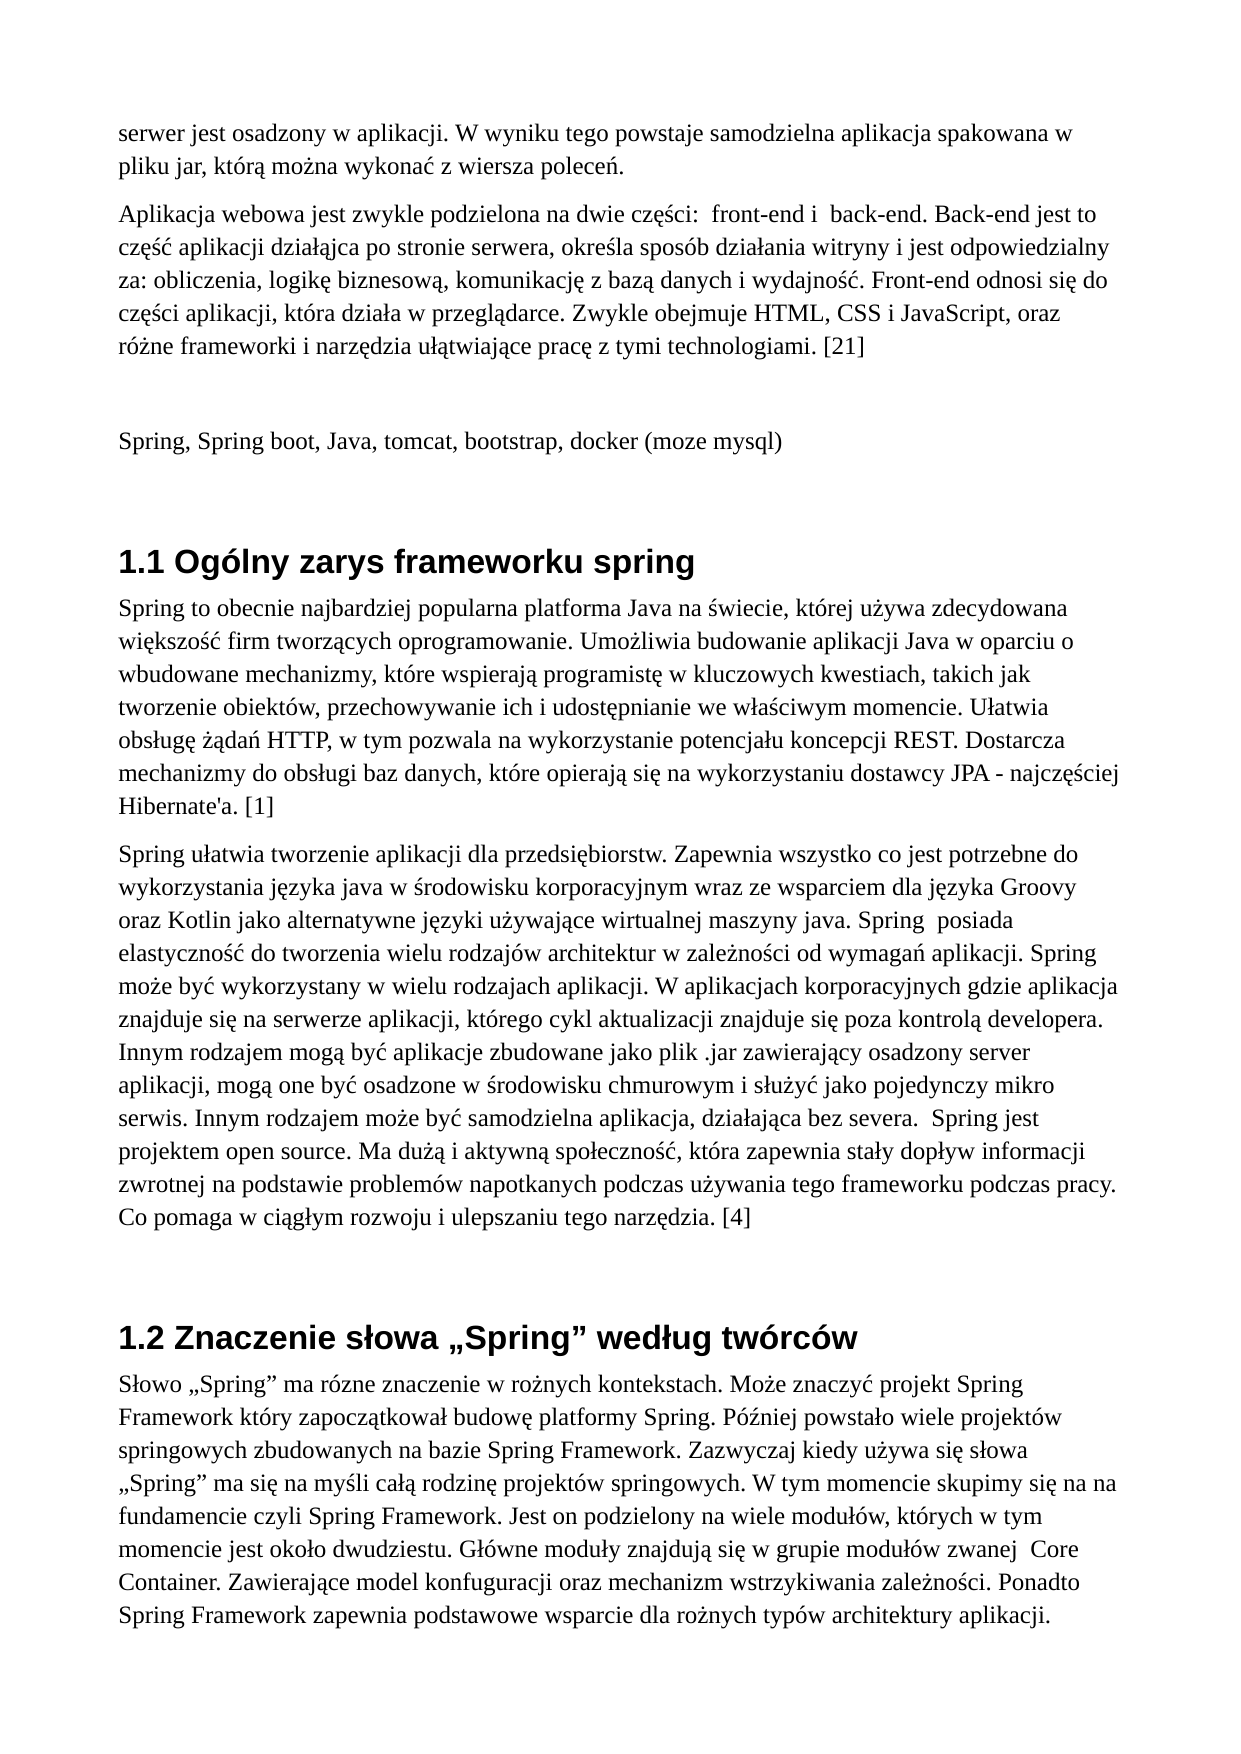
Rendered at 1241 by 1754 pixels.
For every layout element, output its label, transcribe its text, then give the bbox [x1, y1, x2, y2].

subtitle 1.2 Znaczenie słowa „Spring” według twórców [118, 1318, 1122, 1357]
text serwer jest osadzony w aplikacji. W wyniku tego powstaje samodzielna aplikacja spakowana w pliku jar, którą można wykonać z wiersza poleceń. [118, 118, 1122, 180]
text Spring, Spring boot, Java, tomcat, bootstrap, docker (moze mysql) [118, 426, 1122, 455]
text Słowo „Spring” ma rózne znaczenie w rożnych kontekstach. Może znaczyć projekt Spring Framework który zapoczątkował budowę platformy Spring. Później powstało wiele projektów springowych zbudowanych na bazie Spring Framework. Zazwyczaj kiedy używa się słowa „Spring” ma się na myśli całą rodzinę projektów springowych. W tym momencie skupimy się na na fundamencie czyli Spring Framework. Jest on podzielony na wiele modułów, których w tym momencie jest około dwudziestu. Główne moduły znajdują się w grupie modułów zwanej Core Container. Zawierające model konfuguracji oraz mechanizm wstrzykiwania zależności. Ponadto Spring Framework zapewnia podstawowe wsparcie dla rożnych typów architektury aplikacji. [118, 1369, 1122, 1629]
subtitle 1.1 Ogólny zarys frameworku spring [118, 542, 1122, 581]
text Spring ułatwia tworzenie aplikacji dla przedsiębiorstw. Zapewnia wszystko co jest potrzebne do wykorzystania języka java w środowisku korporacyjnym wraz ze wsparciem dla języka Groovy oraz Kotlin jako alternatywne języki używające wirtualnej maszyny java. Spring posiada elastyczność do tworzenia wielu rodzajów architektur w zależności od wymagań aplikacji. Spring może być wykorzystany w wielu rodzajach aplikacji. W aplikacjach korporacyjnych gdzie aplikacja znajduje się na serwerze aplikacji, którego cykl aktualizacji znajduje się poza kontrolą developera. Innym rodzajem mogą być aplikacje zbudowane jako plik .jar zawierający osadzony server aplikacji, mogą one być osadzone w środowisku chmurowym i służyć jako pojedynczy mikro serwis. Innym rodzajem może być samodzielna aplikacja, działająca bez severa. Spring jest projektem open source. Ma dużą i aktywną społeczność, która zapewnia stały dopływ informacji zwrotnej na podstawie problemów napotkanych podczas używania tego frameworku podczas pracy. Co pomaga w ciągłym rozwoju i ulepszaniu tego narzędzia. [4] [118, 839, 1122, 1231]
text Aplikacja webowa jest zwykle podzielona na dwie części: front-end i back-end. Back-end jest to część aplikacji działąjca po stronie serwera, określa sposób działania witryny i jest odpowiedzialny za: obliczenia, logikę biznesową, komunikację z bazą danych i wydajność. Front-end odnosi się do części aplikacji, która działa w przeglądarce. Zwykle obejmuje HTML, CSS i JavaScript, oraz różne frameworki i narzędzia ułątwiające pracę z tymi technologiami. [21] [118, 199, 1122, 359]
text Spring to obecnie najbardziej popularna platforma Java na świecie, której używa zdecydowana większość firm tworzących oprogramowanie. Umożliwia budowanie aplikacji Java w oparciu o wbudowane mechanizmy, które wspierają programistę w kluczowych kwestiach, takich jak tworzenie obiektów, przechowywanie ich i udostępnianie we właściwym momencie. Ułatwia obsługę żądań HTTP, w tym pozwala na wykorzystanie potencjału koncepcji REST. Dostarcza mechanizmy do obsługi baz danych, które opierają się na wykorzystaniu dostawcy JPA - najczęściej Hibernate'a. [1] [118, 593, 1122, 820]
